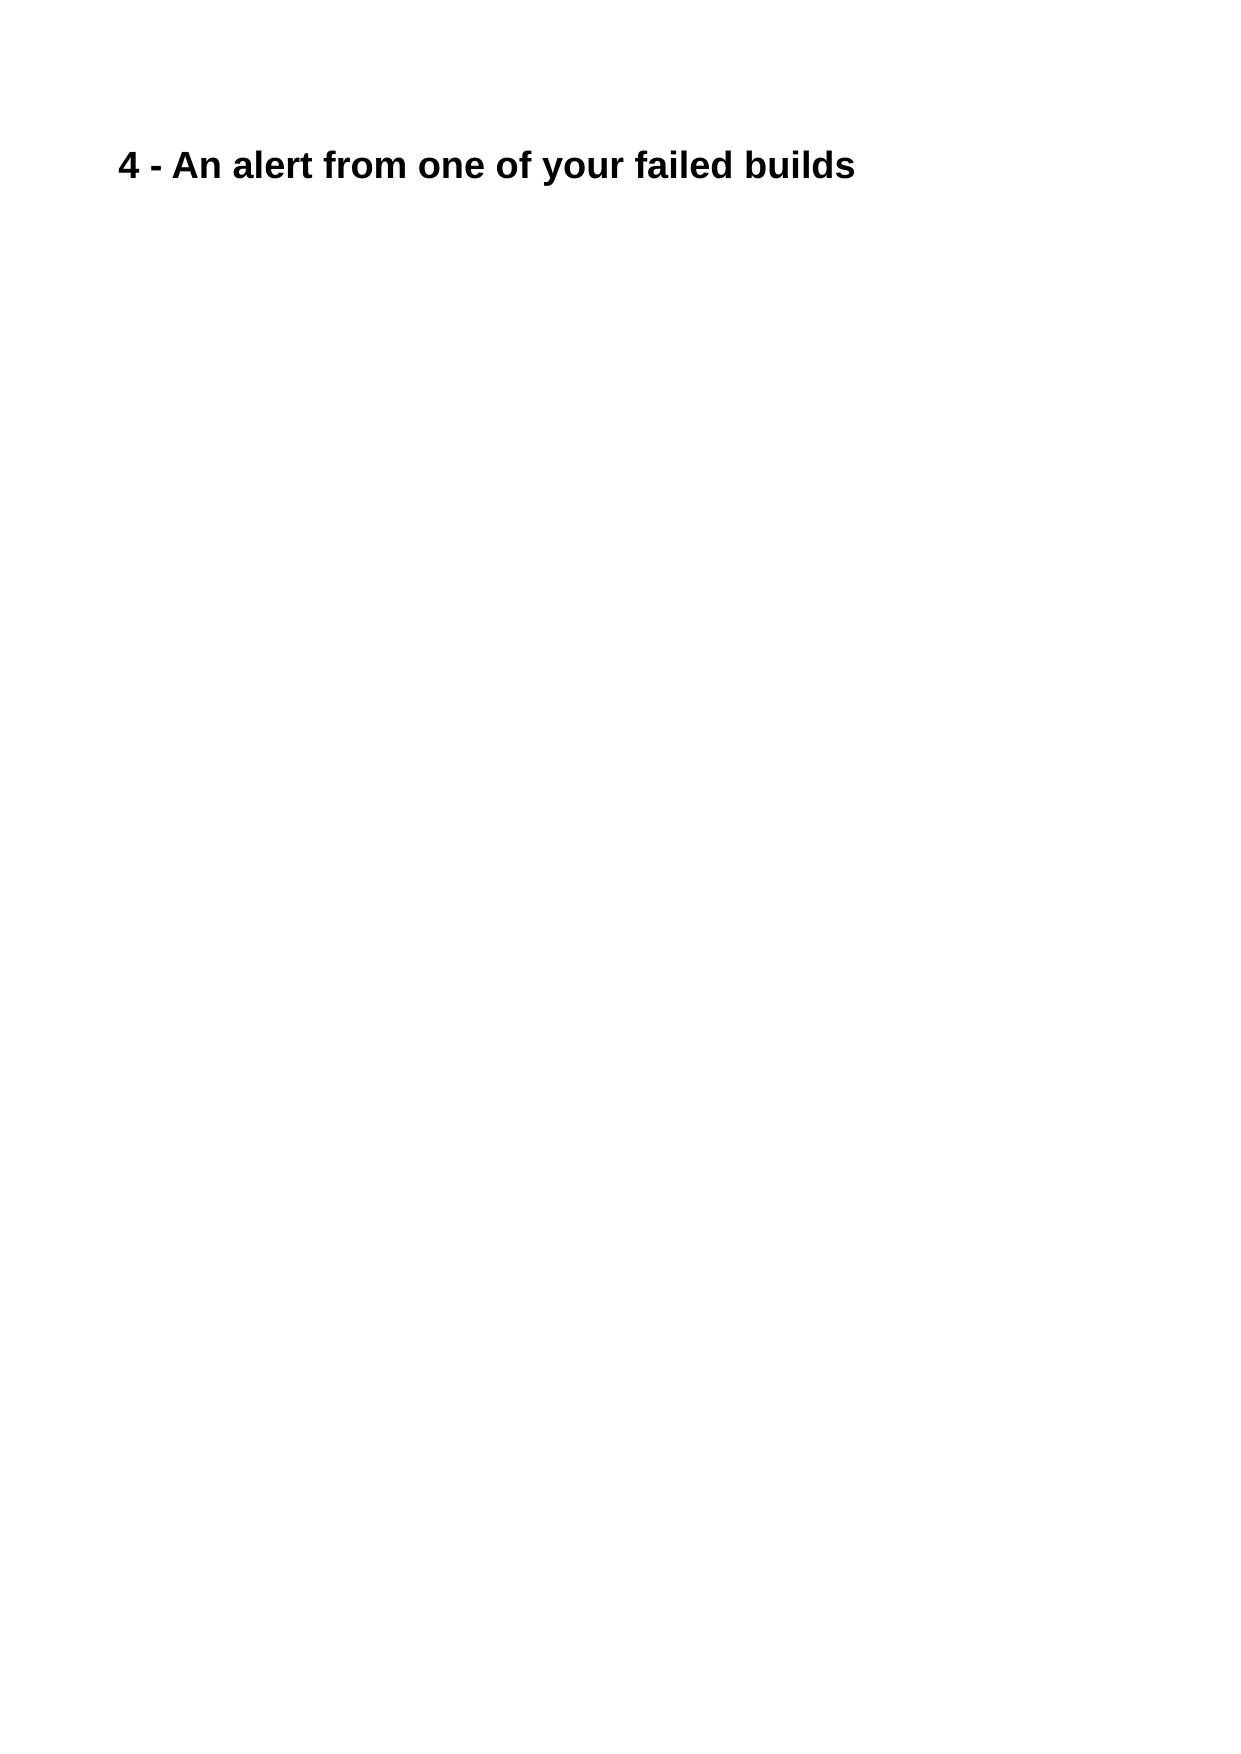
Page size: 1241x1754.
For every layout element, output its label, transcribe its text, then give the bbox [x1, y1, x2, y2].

subtitle 4 - An alert from one of your failed builds [118, 143, 1083, 187]
